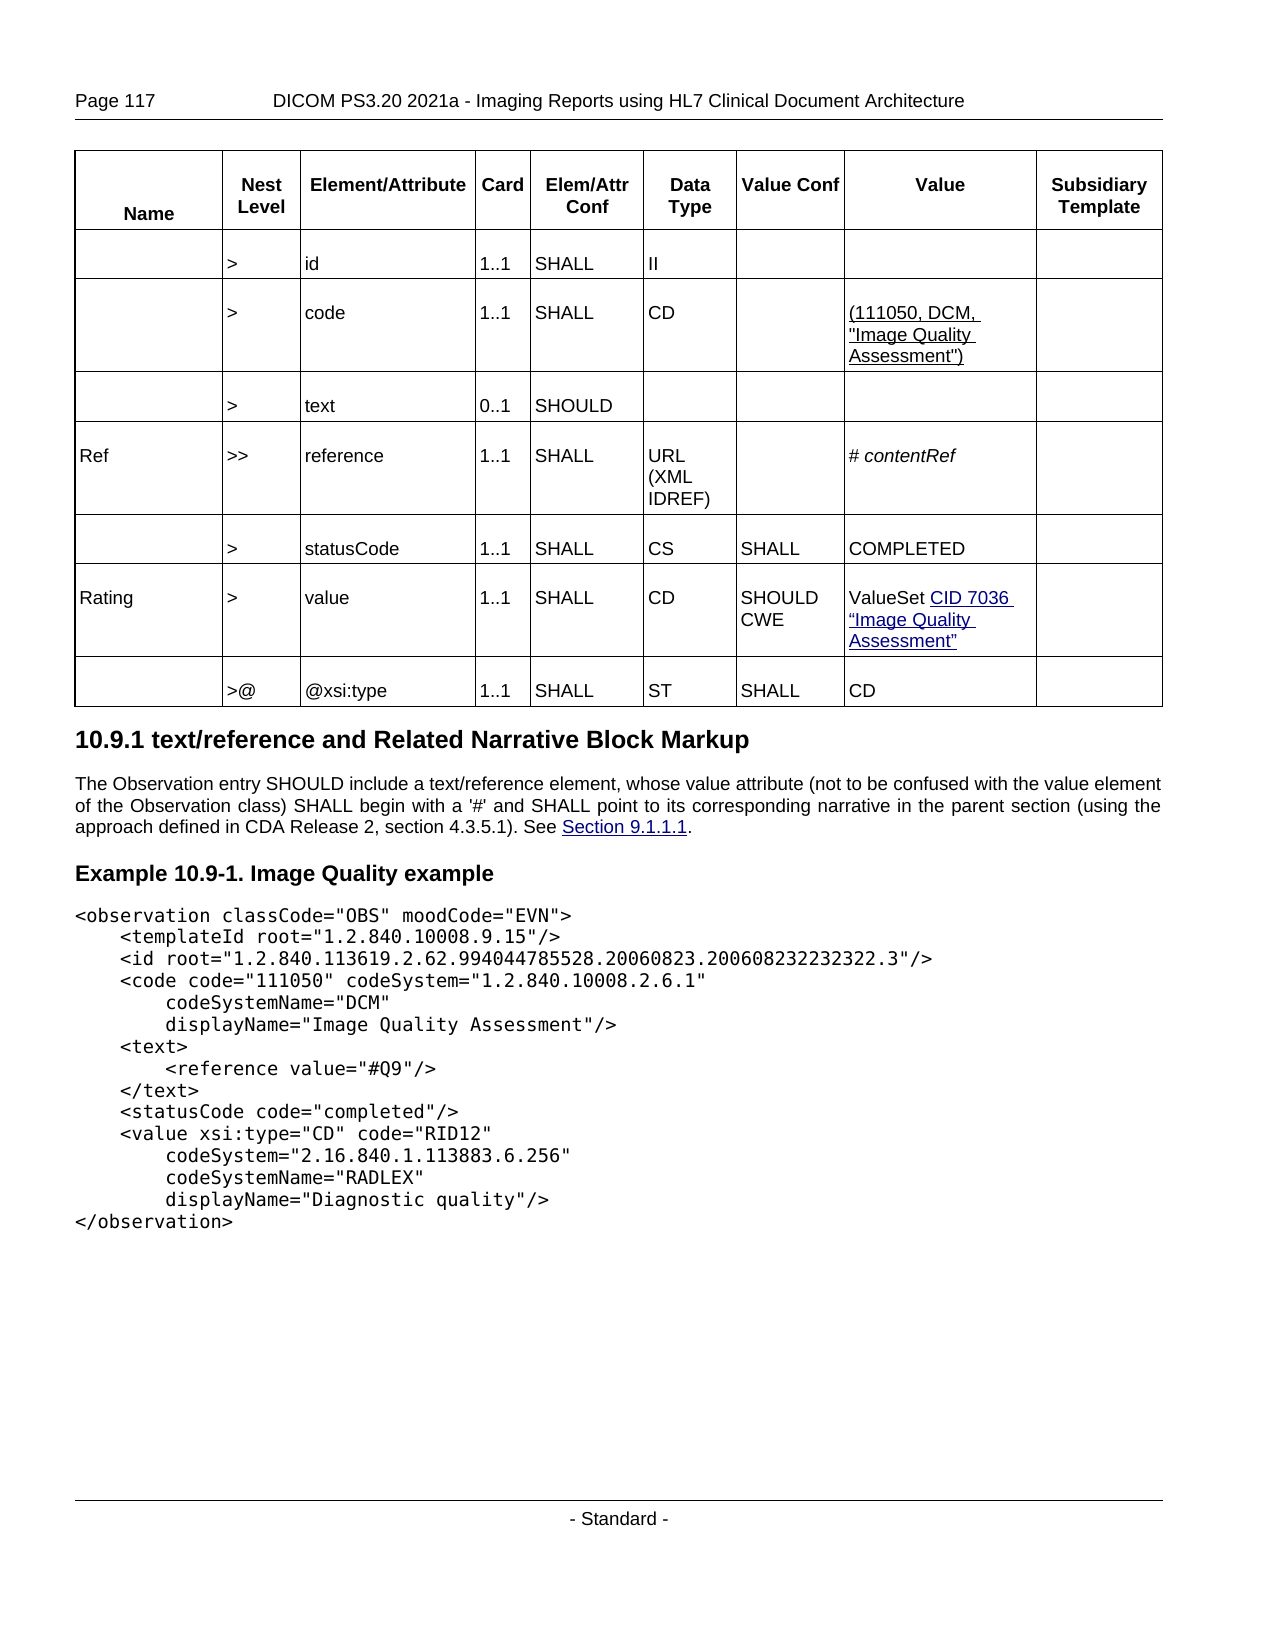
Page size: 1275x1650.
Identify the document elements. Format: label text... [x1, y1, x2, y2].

table_cell [1037, 515, 1162, 563]
table_header Value Conf [737, 151, 844, 228]
table_cell ValueSet CID 7036 “Image Quality Assessment” [845, 564, 1036, 656]
table_cell SHALL [531, 564, 643, 656]
table_cell SHALL [531, 230, 643, 278]
table_header Nest Level [223, 151, 300, 228]
text The Observation entry SHOULD include a text/reference element, whose value attribute (not to be confused with the value element of the Observation class) SHALL begin with a '#' and SHALL point to its corresponding narrative in the parent section (using the approach defined in CDA Release 2, section 4.3.5.1). See Section 9.1.1.1. [75, 773, 1162, 838]
table_cell SHOULD [531, 372, 643, 421]
table_cell SHOULD CWE [737, 564, 844, 656]
table_cell [76, 279, 222, 371]
table_cell [1037, 372, 1162, 421]
table_cell [737, 230, 844, 278]
table_cell 1..1 [476, 564, 530, 656]
table_cell [1037, 230, 1162, 278]
table_cell > [223, 230, 300, 278]
table_header Value [845, 151, 1036, 228]
table_cell [644, 372, 736, 421]
table_cell [76, 230, 222, 278]
table_cell (111050, DCM, "Image Quality Assessment") [845, 279, 1036, 371]
table_cell # content​Ref [845, 422, 1036, 513]
table_cell reference [301, 422, 475, 513]
table_cell COMPLETED [845, 515, 1036, 563]
table_cell value [301, 564, 475, 656]
table_cell CD [644, 279, 736, 371]
table_cell CS [644, 515, 736, 563]
table_header Card [476, 151, 530, 228]
table_header Name [76, 151, 222, 228]
table_cell SHALL [531, 657, 643, 706]
table_cell SHALL [737, 515, 844, 563]
table_cell > [223, 372, 300, 421]
table_cell status​Code [301, 515, 475, 563]
table_cell [1037, 564, 1162, 656]
table_cell [1037, 657, 1162, 706]
table_cell SHALL [531, 515, 643, 563]
table_cell [76, 515, 222, 563]
table_cell id [301, 230, 475, 278]
table_cell > [223, 515, 300, 563]
text Example 10.9-1. Image Quality example [75, 860, 1162, 886]
table_cell URL (XML IDREF) [644, 422, 736, 513]
table_cell text [301, 372, 475, 421]
text 10.9.1 text/reference and Related Narrative Block Markup [75, 725, 1162, 754]
table_cell > [223, 564, 300, 656]
table_cell @xsi:type [301, 657, 475, 706]
table_cell [737, 422, 844, 513]
table_cell code [301, 279, 475, 371]
table_header Elem/Attr Conf [531, 151, 643, 228]
table_cell 1..1 [476, 230, 530, 278]
table_cell CD [845, 657, 1036, 706]
table_cell [76, 657, 222, 706]
table_cell Ref [76, 422, 222, 513]
table_cell >> [223, 422, 300, 513]
table_cell [76, 372, 222, 421]
table_cell > [223, 279, 300, 371]
table_cell [845, 230, 1036, 278]
table_cell ST [644, 657, 736, 706]
table_cell Rating [76, 564, 222, 656]
table_header Subsidiary Template [1037, 151, 1162, 228]
table_cell SHALL [531, 279, 643, 371]
table_cell 1..1 [476, 422, 530, 513]
table_cell SHALL [737, 657, 844, 706]
table_cell 1..1 [476, 279, 530, 371]
table_cell II [644, 230, 736, 278]
table_cell >@ [223, 657, 300, 706]
text <observation classCode="OBS" moodCode="EVN"> <templateId root="1.2.840.10008.9.15"/> <id root="1.2.840.113619.2.62.994044785528.20060823.200608232232322.3"/> <code code="111050" codeSystem="1.2.840.10008.2.6.1" codeSystemName="DCM" displayName="Image Quality Assessment"/> <text> <reference value="#Q9"/> </text> <statusCode code="completed"/> <value xsi:type="CD" code="RID12" codeSystem="2.16.840.1.113883.6.256" codeSystemName="RADLEX" displayName="Diagnostic quality"/> </observation> [75, 905, 1162, 1233]
table_cell [845, 372, 1036, 421]
table_cell [1037, 279, 1162, 371]
table_header Element/​Attribute [301, 151, 475, 228]
table_cell [737, 279, 844, 371]
table_cell [737, 372, 844, 421]
table_cell 1..1 [476, 515, 530, 563]
table_cell 0..1 [476, 372, 530, 421]
table_cell 1..1 [476, 657, 530, 706]
table_cell SHALL [531, 422, 643, 513]
table_cell [1037, 422, 1162, 513]
table_cell CD [644, 564, 736, 656]
table_header Data Type [644, 151, 736, 228]
